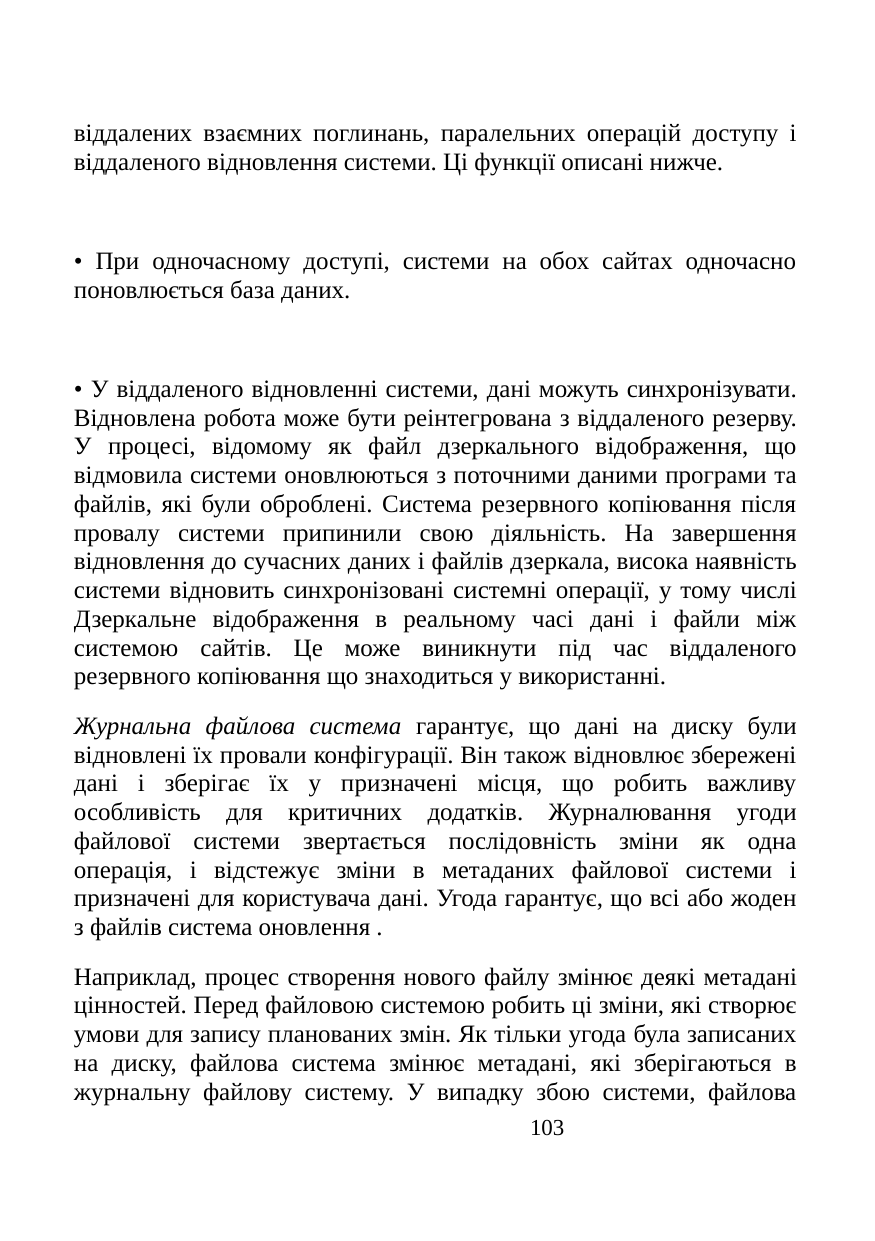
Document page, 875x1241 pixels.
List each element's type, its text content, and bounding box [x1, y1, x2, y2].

list віддалених взаємних поглинань, паралельних операцій доступу і віддаленого відновлення системи. Ці функції описані нижче. [74, 118, 797, 176]
list Наприклад, процес створення нового файлу змінює деякі метадані цінностей. Перед файловою системою робить ці зміни, які створює умови для запису планованих змін. Як тільки угода була записаних на диску, файлова система змінює метадані, які зберігаються в журнальну файлову систему. У випадку збою системи, файлова [74, 962, 797, 1106]
list • При одночасному доступі, системи на обох сайтах одночасно поновлюється база даних. [74, 246, 797, 303]
list Журнальна файлова система гарантує, що дані на диску були відновлені їх провали конфігурації. Він також відновлює збережені дані і зберігає їх у призначені місця, що робить важливу особливість для критичних додатків. Журналювання угоди файлової системи звертається послідовність зміни як одна операція, і відстежує зміни в метаданих файлової системи і призначені для користувача дані. Угода гарантує, що всі або жоден з файлів система оновлення . [74, 711, 797, 941]
list • У віддаленого відновленні системи, дані можуть синхронізувати. Відновлена ​​робота може бути реінтегрована з віддаленого резерву. У процесі, відомому як файл дзеркального відображення, що відмовила системи оновлюються з поточними даними програми та файлів, які були оброблені. Система резервного копіювання після провалу системи припинили свою діяльність. На завершення відновлення до сучасних даних і файлів дзеркала, висока наявність системи відновить синхронізовані системні операції, у тому числі Дзеркальне відображення в реальному часі дані і файли між системою сайтів. Це може виникнути під час віддаленого резервного копіювання що знаходиться у використанні. [74, 374, 797, 690]
